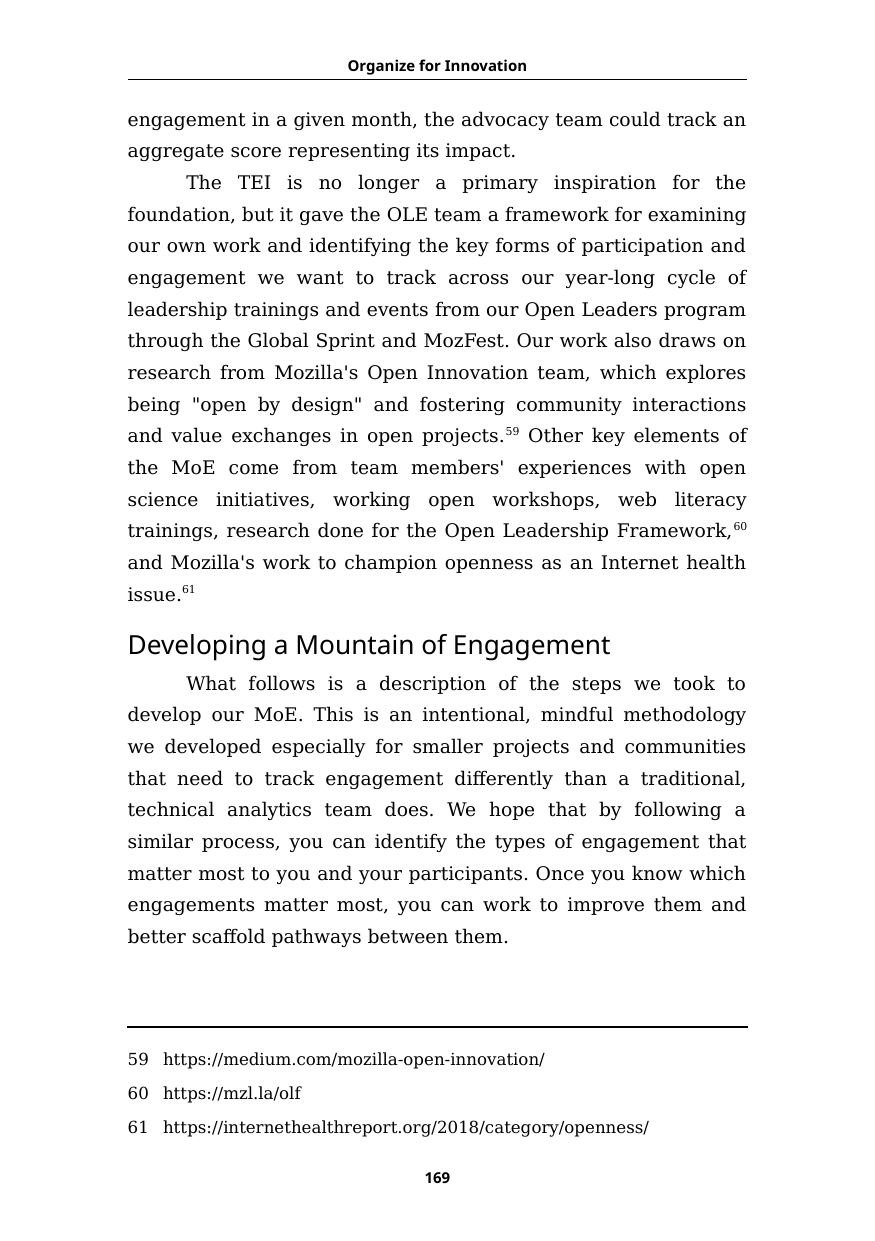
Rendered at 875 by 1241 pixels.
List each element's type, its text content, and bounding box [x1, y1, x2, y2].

text engagement in a given month, the advocacy team could track an aggregate score representing its impact. [127, 109, 747, 162]
text https://internethealthreport.org/2018/category/openness/ [127, 1118, 747, 1138]
subtitle Developing a Mountain of Engagement [127, 630, 747, 660]
text https://medium.com/mozilla-open-innovation/ [127, 1049, 747, 1069]
text What follows is a description of the steps we took to develop our MoE. This is an intentional, mindful methodology we developed especially for smaller projects and communities that need to track engagement differently than a traditional, technical analytics team does. We hope that by following a similar process, you can identify the types of engagement that matter most to you and your participants. Once you know which engagements matter most, you can work to improve them and better scaffold pathways between them. [127, 673, 747, 948]
text The TEI is no longer a primary inspiration for the foundation, but it gave the OLE team a framework for examining our own work and identifying the key forms of participation and engagement we want to track across our year-long cycle of leadership trainings and events from our Open Leaders program through the Global Sprint and MozFest. Our work also draws on research from Mozilla's Open Innovation team, which explores being "open by design" and fostering community interactions and value exchanges in open projects. Other key elements of the MoE come from team members' experiences with open science initiatives, working open workshops, web literacy trainings, research done for the Open Leadership Framework, and Mozilla's work to champion openness as an Internet health issue. [127, 172, 747, 606]
text https://mzl.la/olf [127, 1084, 747, 1103]
